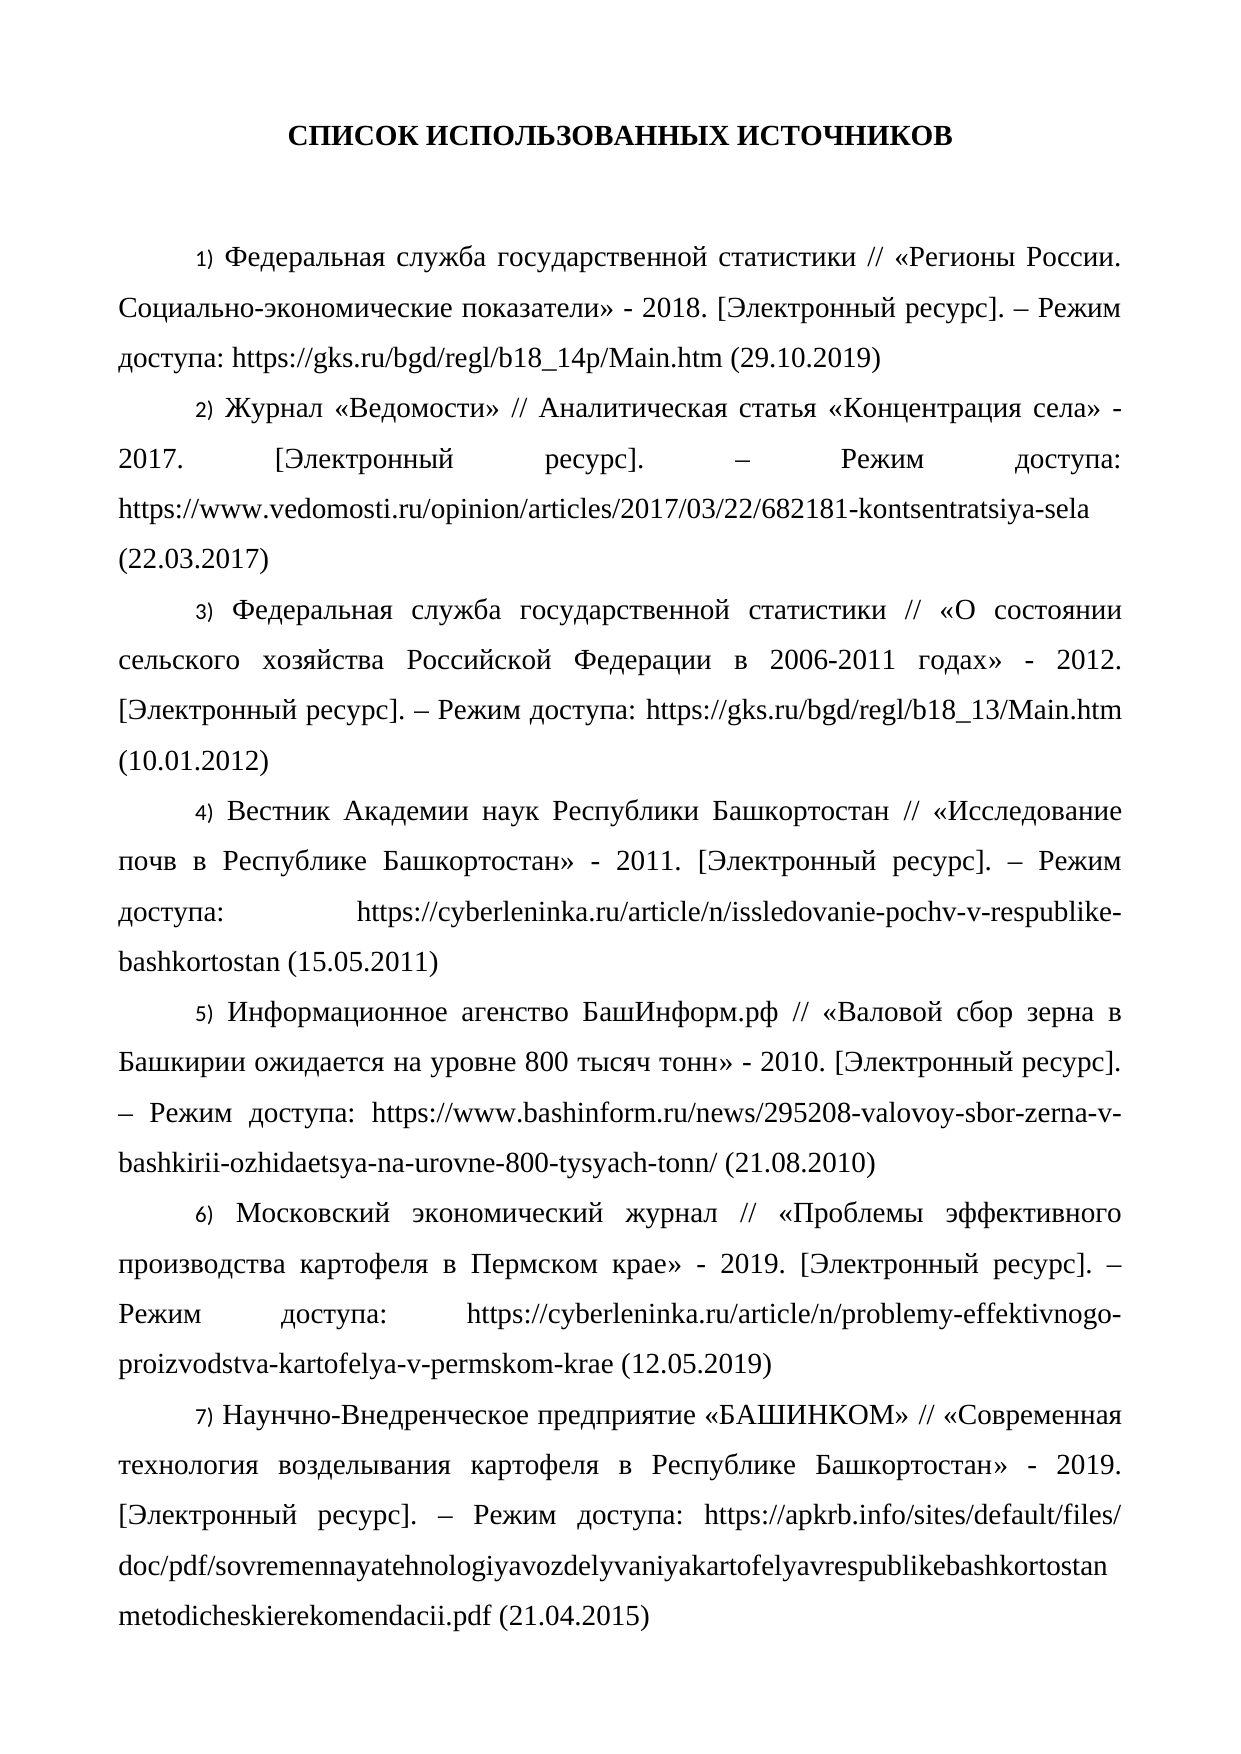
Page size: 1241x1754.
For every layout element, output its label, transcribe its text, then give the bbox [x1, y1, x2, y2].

list Федеральная служба государственной статистики // «Регионы России. Социально-экономические показатели» - 2018. [Электронный ресурс]. – Режим доступа: https://gks.ru/bgd/regl/b18_14p/Main.htm (29.10.2019) [118, 239, 1122, 374]
list Журнал «Ведомости» // Аналитическая статья «Концентрация села» - 2017. [Электронный ресурс]. – Режим доступа: https://www.vedomosti.ru/opinion/articles/2017/03/22/682181-kontsentratsiya-sela (22.03.2017) [118, 391, 1122, 575]
list Московский экономический журнал // «Проблемы эффективного производства картофеля в Пермском крае» - 2019. [Электронный ресурс]. – Режим доступа: https://cyberleninka.ru/article/n/problemy-effektivnogo-proizvodstva-kartofelya-v-permskom-krae (12.05.2019) [118, 1196, 1122, 1380]
text СПИСОК ИСПОЛЬЗОВАННЫХ ИСТОЧНИКОВ [118, 118, 1122, 152]
list Информационное агенство БашИнформ.рф // «Валовой сбор зерна в Башкирии ожидается на уровне 800 тысяч тонн» - 2010. [Электронный ресурс]. – Режим доступа: https://www.bashinform.ru/news/295208-valovoy-sbor-zerna-v-bashkirii-ozhidaetsya-na-urovne-800-tysyach-tonn/ (21.08.2010) [118, 994, 1122, 1179]
list Федеральная служба государственной статистики // «О состоянии сельского хозяйства Российской Федерации в 2006-2011 годах» - 2012. [Электронный ресурс]. – Режим доступа: https://gks.ru/bgd/regl/b18_13/Main.htm (10.01.2012) [118, 592, 1122, 776]
list Вестник Академии наук Республики Башкортостан // «Исследование почв в Республике Башкортостан» - 2011. [Электронный ресурс]. – Режим доступа: https://cyberleninka.ru/article/n/issledovanie-pochv-v-respublike-bashkortostan (15.05.2011) [118, 793, 1122, 977]
list Наунчно-Внедренческое предприятие «БАШИНКОМ» // «Современная технология возделывания картофеля в Республике Башкортостан» - 2019. [Электронный ресурс]. – Режим доступа: https://apkrb.info/sites/default/files/ doc/pdf/sovremennayatehnologiyavozdelyvaniyakartofelyavrespublikebashkortostanmetodicheskierekomendacii.pdf (21.04.2015) [118, 1397, 1122, 1632]
